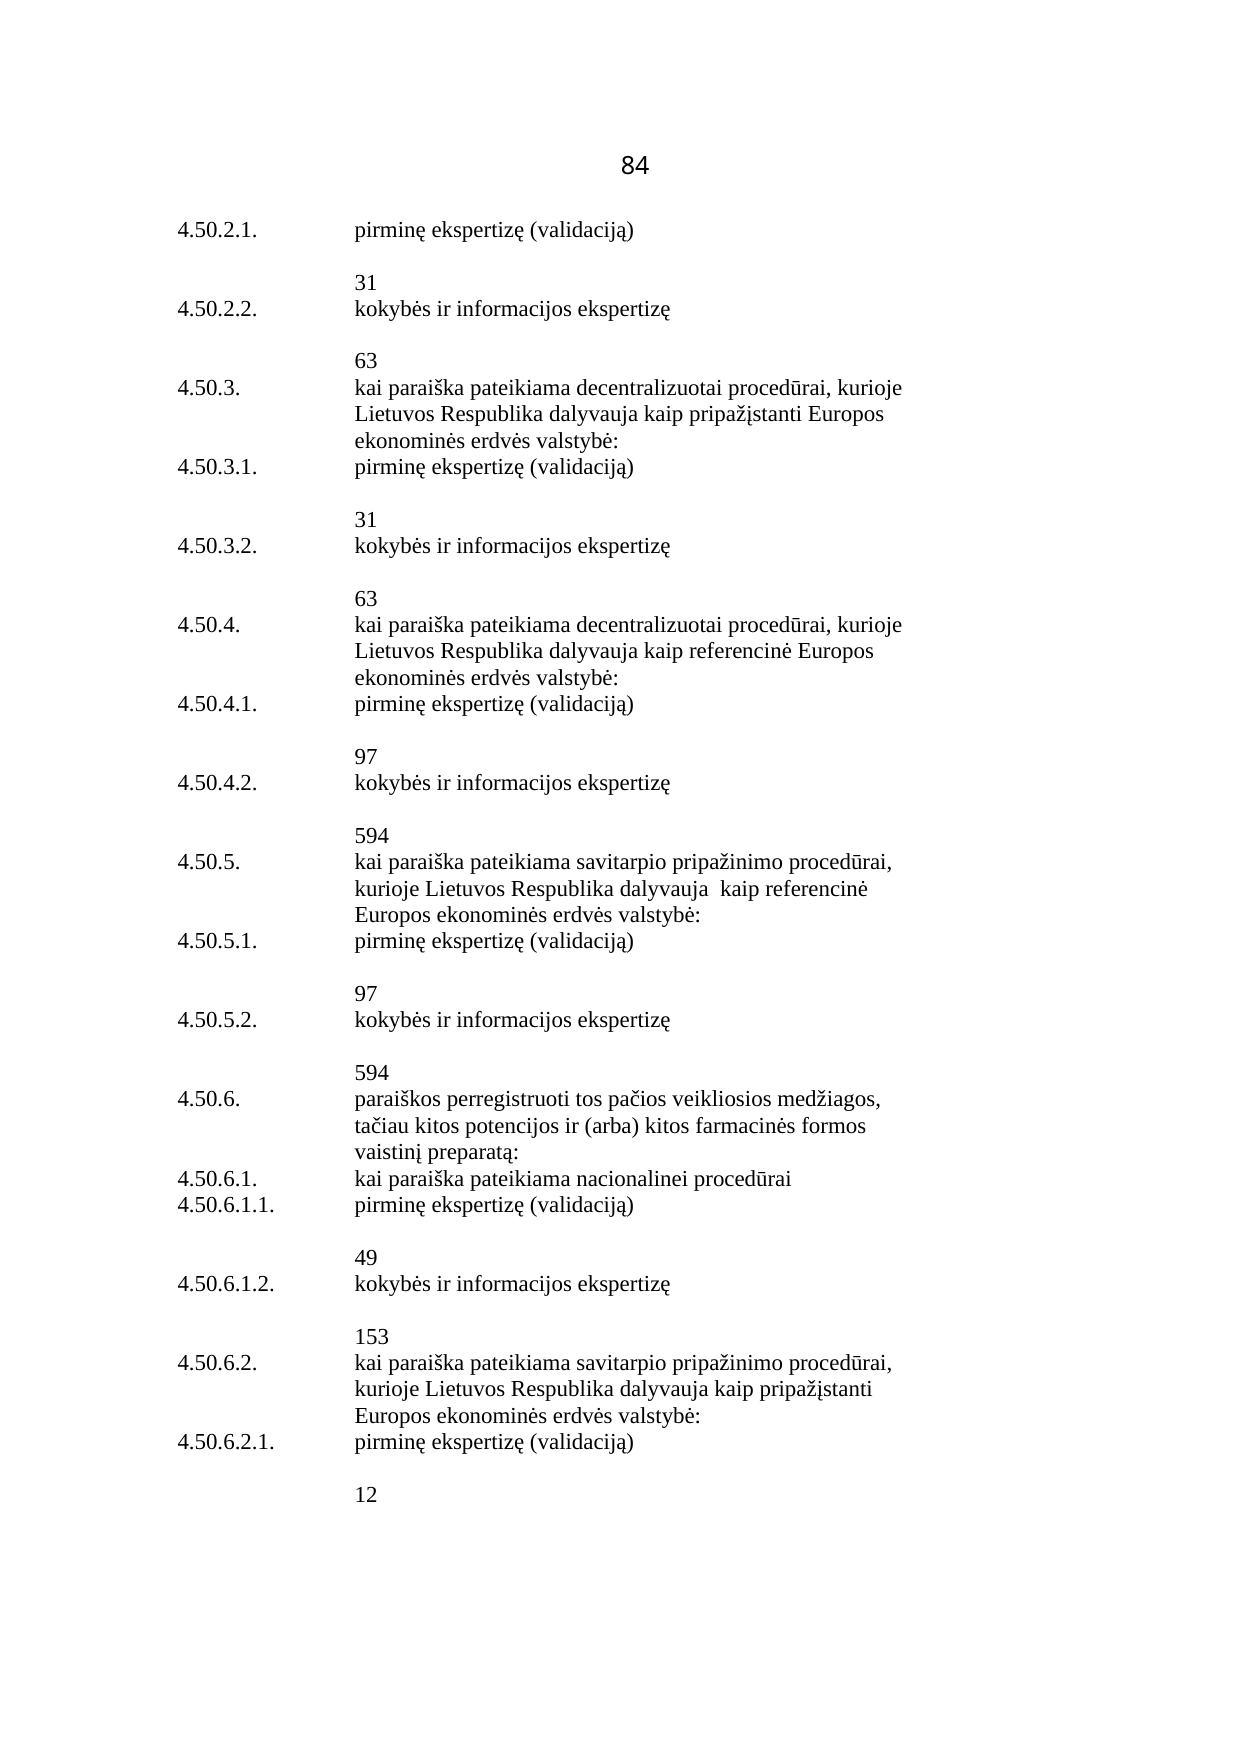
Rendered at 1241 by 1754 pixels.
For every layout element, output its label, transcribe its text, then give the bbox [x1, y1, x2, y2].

text Europos ekonominės erdvės valstybė: [354, 1402, 945, 1428]
text Lietuvos Respublika dalyvauja kaip pripažįstanti Europos [354, 400, 945, 427]
text 4.50.3.1. pirminę ekspertizę (validaciją) 31 [177, 453, 945, 532]
text 4.50.4.2. kokybės ir informacijos ekspertizę 594 [177, 769, 945, 848]
text 4.50.2.2. kokybės ir informacijos ekspertizę 63 [177, 295, 945, 374]
text ekonominės erdvės valstybė: [354, 664, 945, 690]
text kurioje Lietuvos Respublika dalyvauja kaip referencinė [354, 875, 945, 901]
text 4.50.6.1.2. kokybės ir informacijos ekspertizę 153 [177, 1270, 945, 1349]
text 4.50.6.2.1. pirminę ekspertizę (validaciją) 12 [177, 1428, 945, 1507]
text 4.50.6.1.1. pirminę ekspertizę (validaciją) 49 [177, 1191, 945, 1270]
text 4.50.4.1. pirminę ekspertizę (validaciją) 97 [177, 690, 945, 769]
text ekonominės erdvės valstybė: [354, 427, 945, 453]
text Lietuvos Respublika dalyvauja kaip referencinė Europos [354, 637, 945, 664]
text 4.50.5. kai paraiška pateikiama savitarpio pripažinimo procedūrai, [177, 848, 945, 875]
text 4.50.6. paraiškos perregistruoti tos pačios veikliosios medžiagos, [177, 1086, 945, 1112]
text 4.50.6.2. kai paraiška pateikiama savitarpio pripažinimo procedūrai, [177, 1349, 945, 1375]
text tačiau kitos potencijos ir (arba) kitos farmacinės formos [354, 1112, 945, 1138]
text vaistinį preparatą: [354, 1138, 945, 1164]
text Europos ekonominės erdvės valstybė: [354, 901, 945, 927]
text 4.50.3.2. kokybės ir informacijos ekspertizę 63 [177, 532, 945, 611]
text 4.50.6.1. kai paraiška pateikiama nacionalinei procedūrai [177, 1164, 945, 1191]
text 4.50.5.2. kokybės ir informacijos ekspertizę 594 [177, 1006, 945, 1086]
text 4.50.4. kai paraiška pateikiama decentralizuotai procedūrai, kurioje [177, 611, 945, 637]
text 4.50.5.1. pirminę ekspertizę (validaciją) 97 [177, 927, 945, 1006]
text 4.50.3. kai paraiška pateikiama decentralizuotai procedūrai, kurioje [177, 374, 945, 400]
text kurioje Lietuvos Respublika dalyvauja kaip pripažįstanti [354, 1375, 945, 1402]
text 4.50.2.1. pirminę ekspertizę (validaciją) 31 [177, 216, 945, 295]
